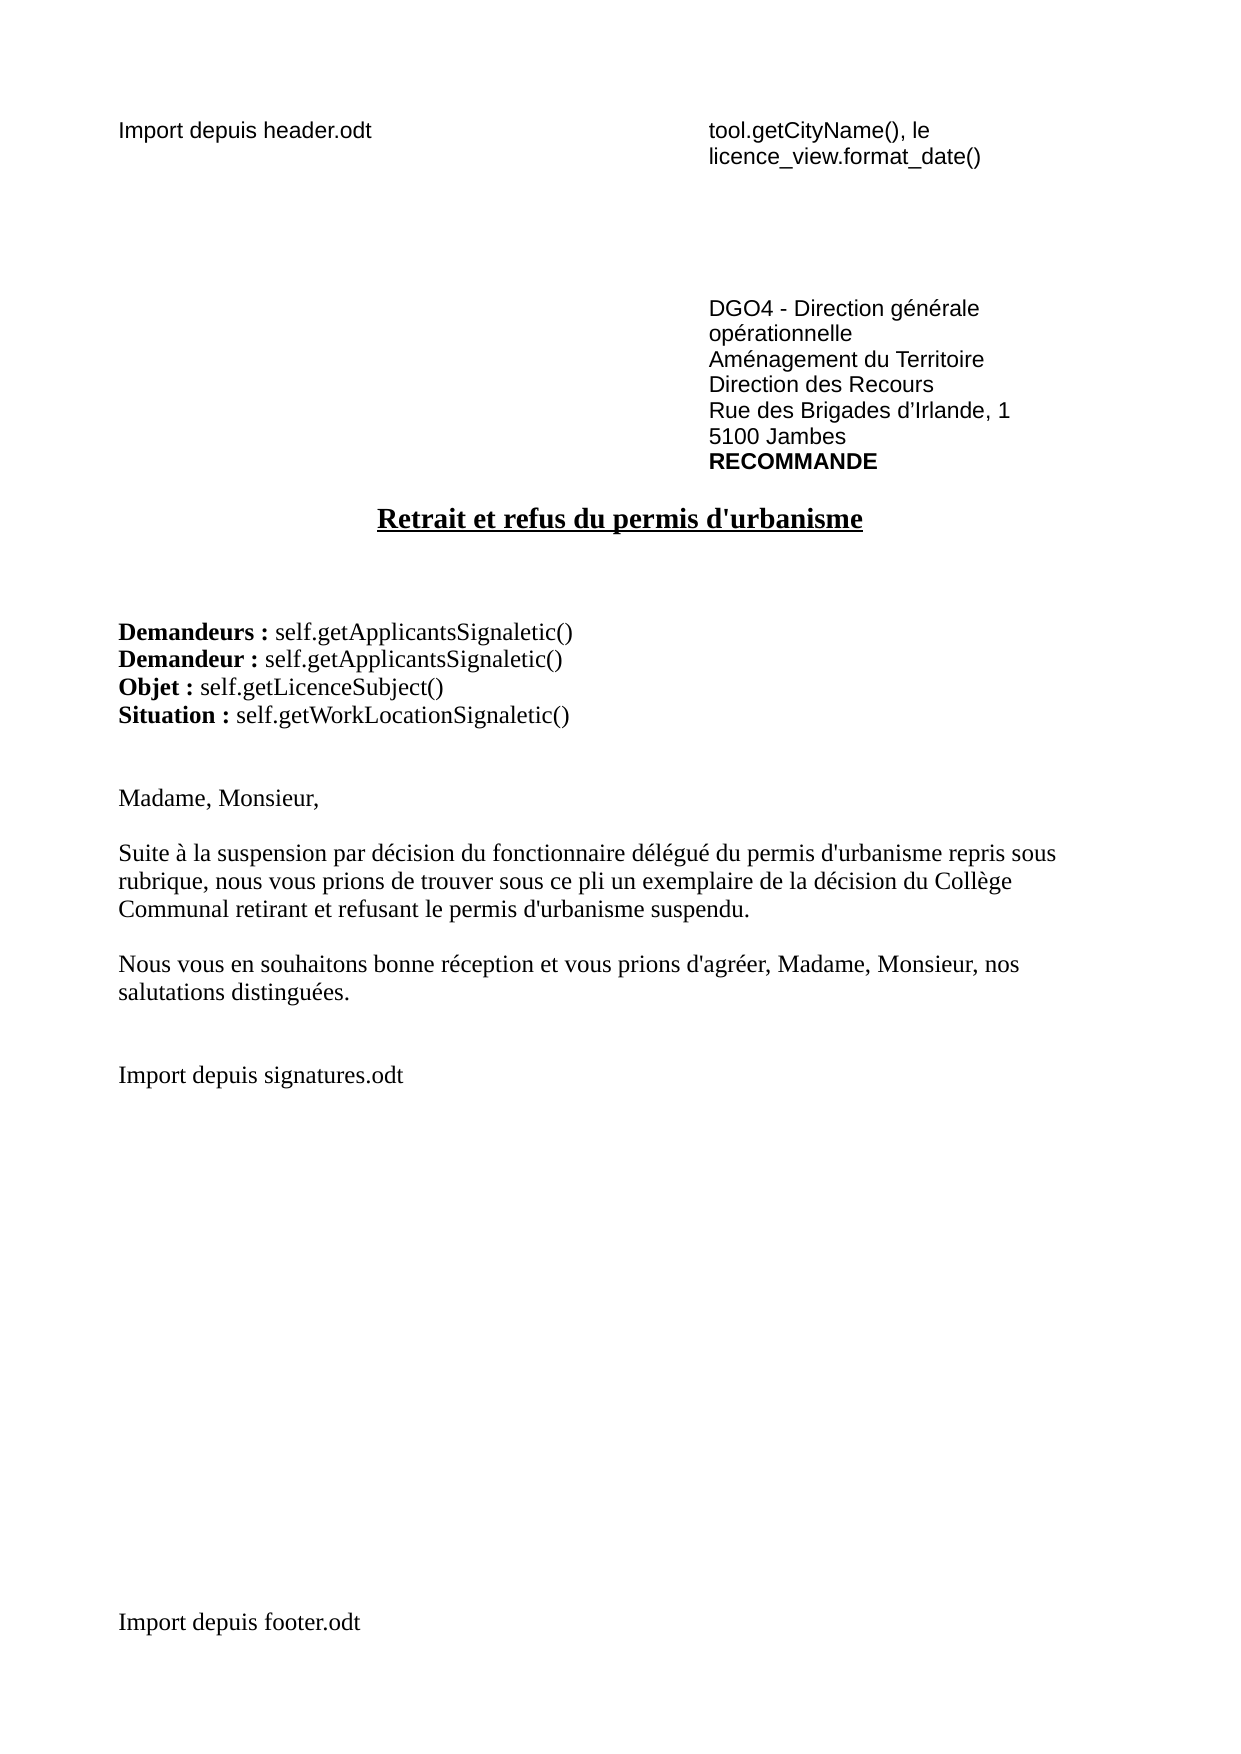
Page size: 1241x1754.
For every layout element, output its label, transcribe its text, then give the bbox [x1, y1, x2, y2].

title Retrait et refus du permis d'urbanisme [118, 502, 1122, 534]
text Import depuis signatures.odt [118, 1061, 1122, 1089]
text Demandeur : self.getApplicantsSignaletic() [118, 645, 1122, 673]
table_header Import depuis header.odt [118, 118, 708, 474]
table_header tool.getCityName(), le licence_view.format_date() DGO4 - Direction générale opérationnelle Aménagement du Territoire Direction des Recours Rue des Brigades d’Irlande, 1 5100 Jambes RECOMMANDE [709, 118, 1123, 474]
text Demandeurs : self.getApplicantsSignaletic() [118, 618, 1122, 645]
text Situation : self.getWorkLocationSignaletic() [118, 701, 1122, 728]
text Madame, Monsieur, [118, 784, 1122, 812]
text Nous vous en souhaitons bonne réception et vous prions d'agréer, Madame, Monsieur, nos salutations distinguées. [118, 950, 1122, 1006]
text Objet : self.getLicenceSubject() [118, 673, 1122, 701]
text Suite à la suspension par décision du fonctionnaire délégué du permis d'urbanisme repris sous rubrique, nous vous prions de trouver sous ce pli un exemplaire de la décision du Collège Communal retirant et refusant le permis d'urbanisme suspendu. [118, 839, 1122, 922]
